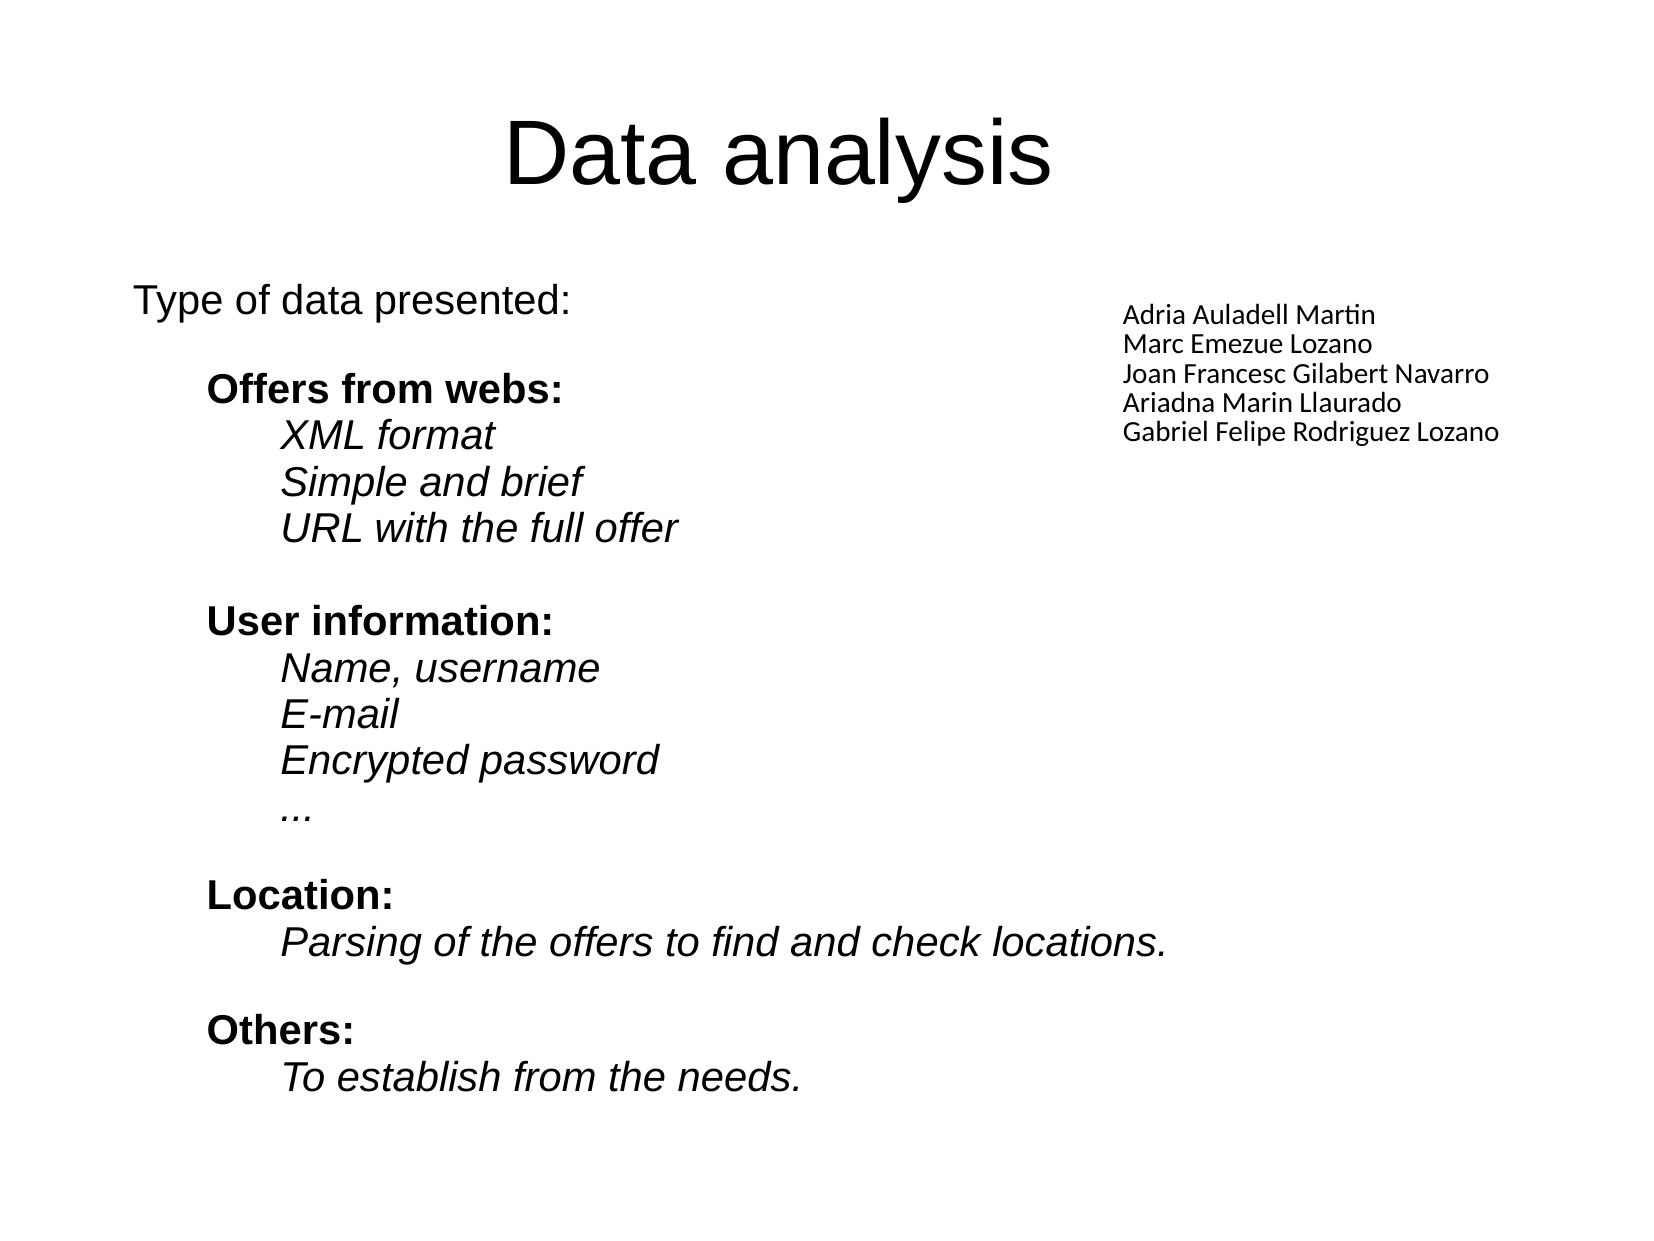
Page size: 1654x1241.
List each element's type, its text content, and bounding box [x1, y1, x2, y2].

text_box Adria Auladell Martin Marc Emezue Lozano Joan Francesc Gilabert Navarro Ariadna Marin Llaurado Gabriel Felipe Rodriguez Lozano [1108, 295, 1607, 482]
text_box Type of data presented: Offers from webs: XML format Simple and brief URL with the full offer User information: Name, username E-mail Encrypted password ... Location: Parsing of the offers to find and check locations. Others: To establish from the needs. [118, 269, 1477, 1158]
title Data analysis [47, 49, 1536, 257]
